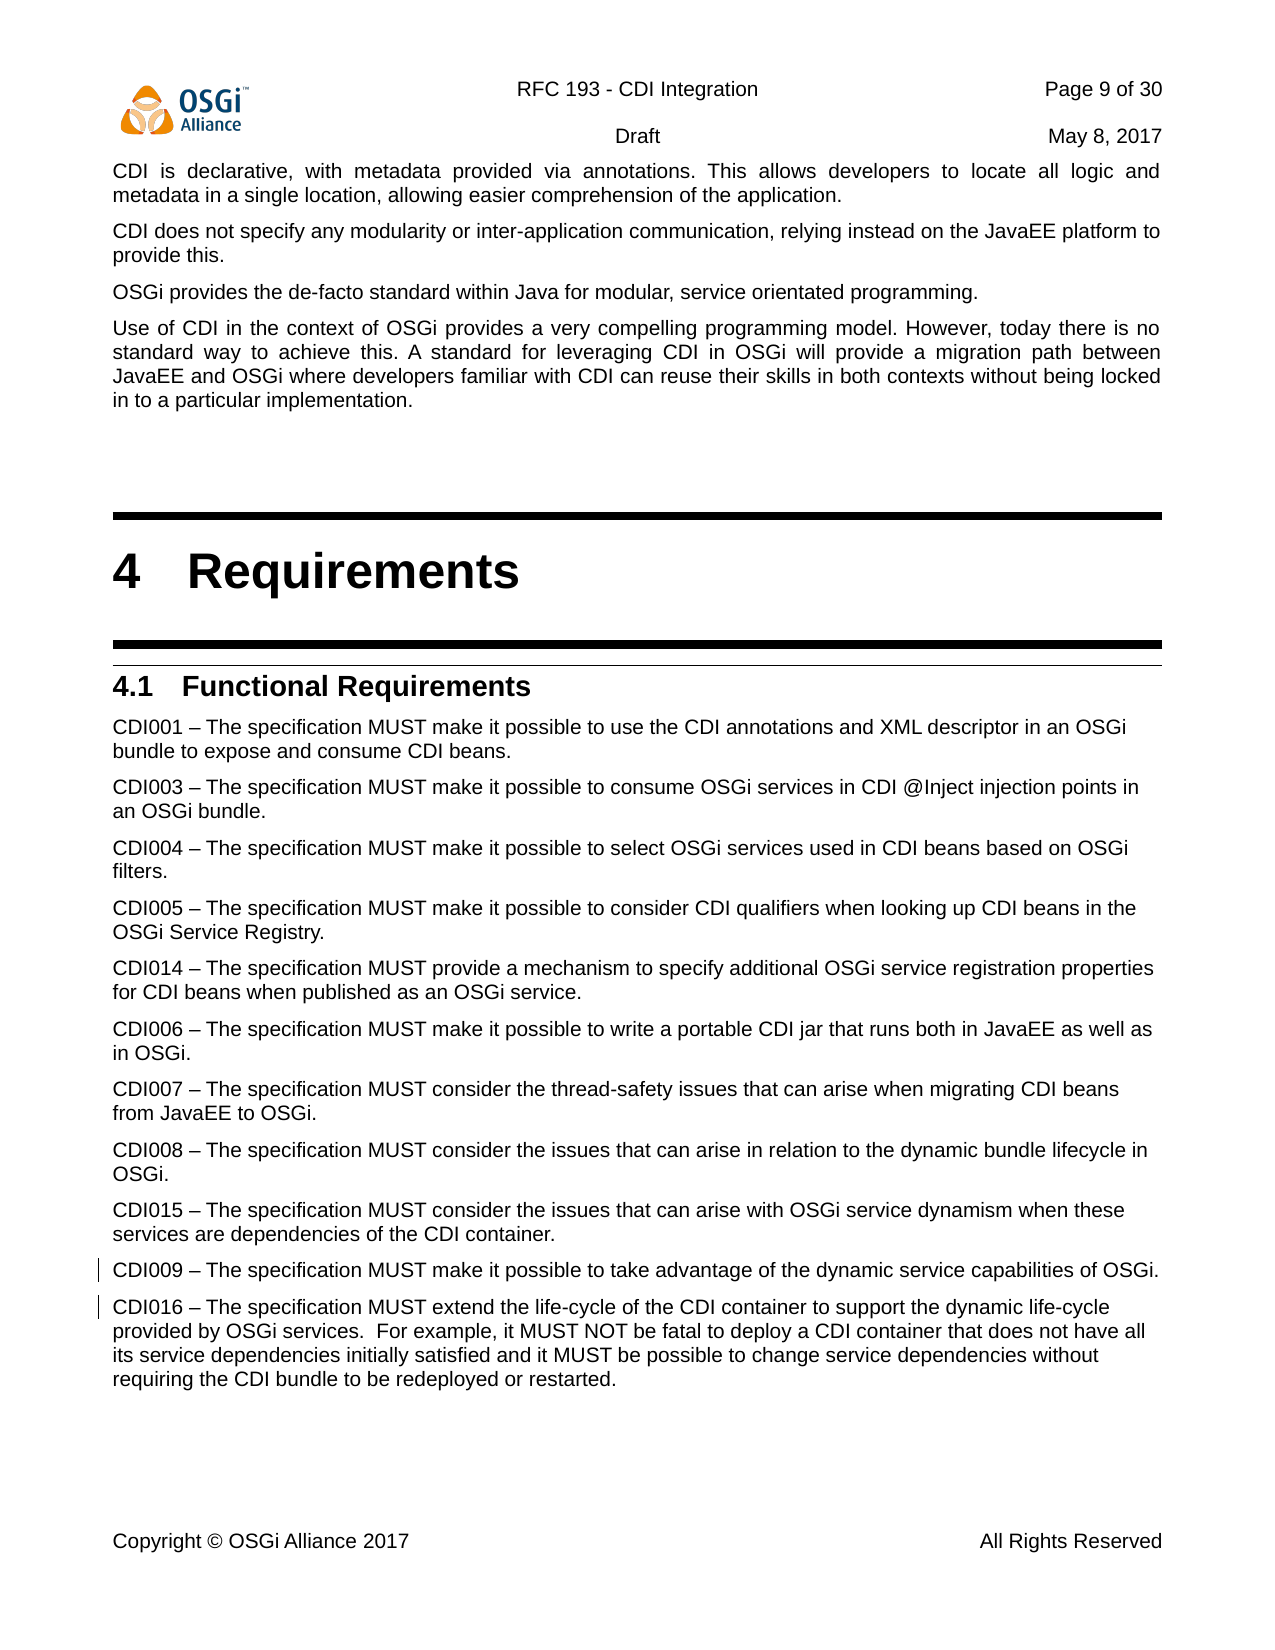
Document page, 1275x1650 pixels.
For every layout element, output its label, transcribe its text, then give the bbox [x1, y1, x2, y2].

text OSGi provides the de-facto standard within Java for modular, service orientated programming. [112, 280, 1162, 304]
text CDI015 – The specification MUST consider the issues that can arise with OSGi service dynamism when these services are dependencies of the CDI container. [112, 1198, 1162, 1246]
subtitle Requirements [112, 513, 1162, 649]
text CDI004 – The specification MUST make it possible to select OSGi services used in CDI beans based on OSGi filters. [112, 835, 1162, 883]
text CDI003 – The specification MUST make it possible to consume OSGi services in CDI @Inject injection points in an OSGi bundle. [112, 775, 1162, 823]
text CDI009 – The specification MUST make it possible to take advantage of the dynamic service capabilities of OSGi. [112, 1258, 1162, 1282]
text Use of CDI in the context of OSGi provides a very compelling programming model. However, today there is no standard way to achieve this. A standard for leveraging CDI in OSGi will provide a migration path between JavaEE and OSGi where developers familiar with CDI can reuse their skills in both contexts without being locked in to a particular implementation. [112, 316, 1162, 412]
text CDI006 – The specification MUST make it possible to write a portable CDI jar that runs both in JavaEE as well as in OSGi. [112, 1017, 1162, 1064]
text CDI does not specify any modularity or inter-application communication, relying instead on the JavaEE platform to provide this. [112, 219, 1162, 267]
text CDI005 – The specification MUST make it possible to consider CDI qualifiers when looking up CDI beans in the OSGi Service Registry. [112, 896, 1162, 944]
text CDI is declarative, with metadata provided via annotations. This allows developers to locate all logic and metadata in a single location, allowing easier comprehension of the application. [112, 159, 1162, 207]
text CDI007 – The specification MUST consider the thread-safety issues that can arise when migrating CDI beans from JavaEE to OSGi. [112, 1077, 1162, 1125]
text CDI008 – The specification MUST consider the issues that can arise in relation to the dynamic bundle lifecycle in OSGi. [112, 1137, 1162, 1185]
subtitle Functional Requirements [112, 666, 1162, 702]
text CDI001 – The specification MUST make it possible to use the CDI annotations and XML descriptor in an OSGi bundle to expose and consume CDI beans. [112, 714, 1162, 762]
text CDI014 – The specification MUST provide a mechanism to specify additional OSGi service registration properties for CDI beans when published as an OSGi service. [112, 956, 1162, 1004]
picture [113, 78, 257, 142]
text CDI016 – The specification MUST extend the life-cycle of the CDI container to support the dynamic life-cycle provided by OSGi services. For example, it MUST NOT be fatal to deploy a CDI container that does not have all its service dependencies initially satisfied and it MUST be possible to change service dependencies without requiring the CDI bundle to be redeployed or restarted. [112, 1295, 1162, 1391]
